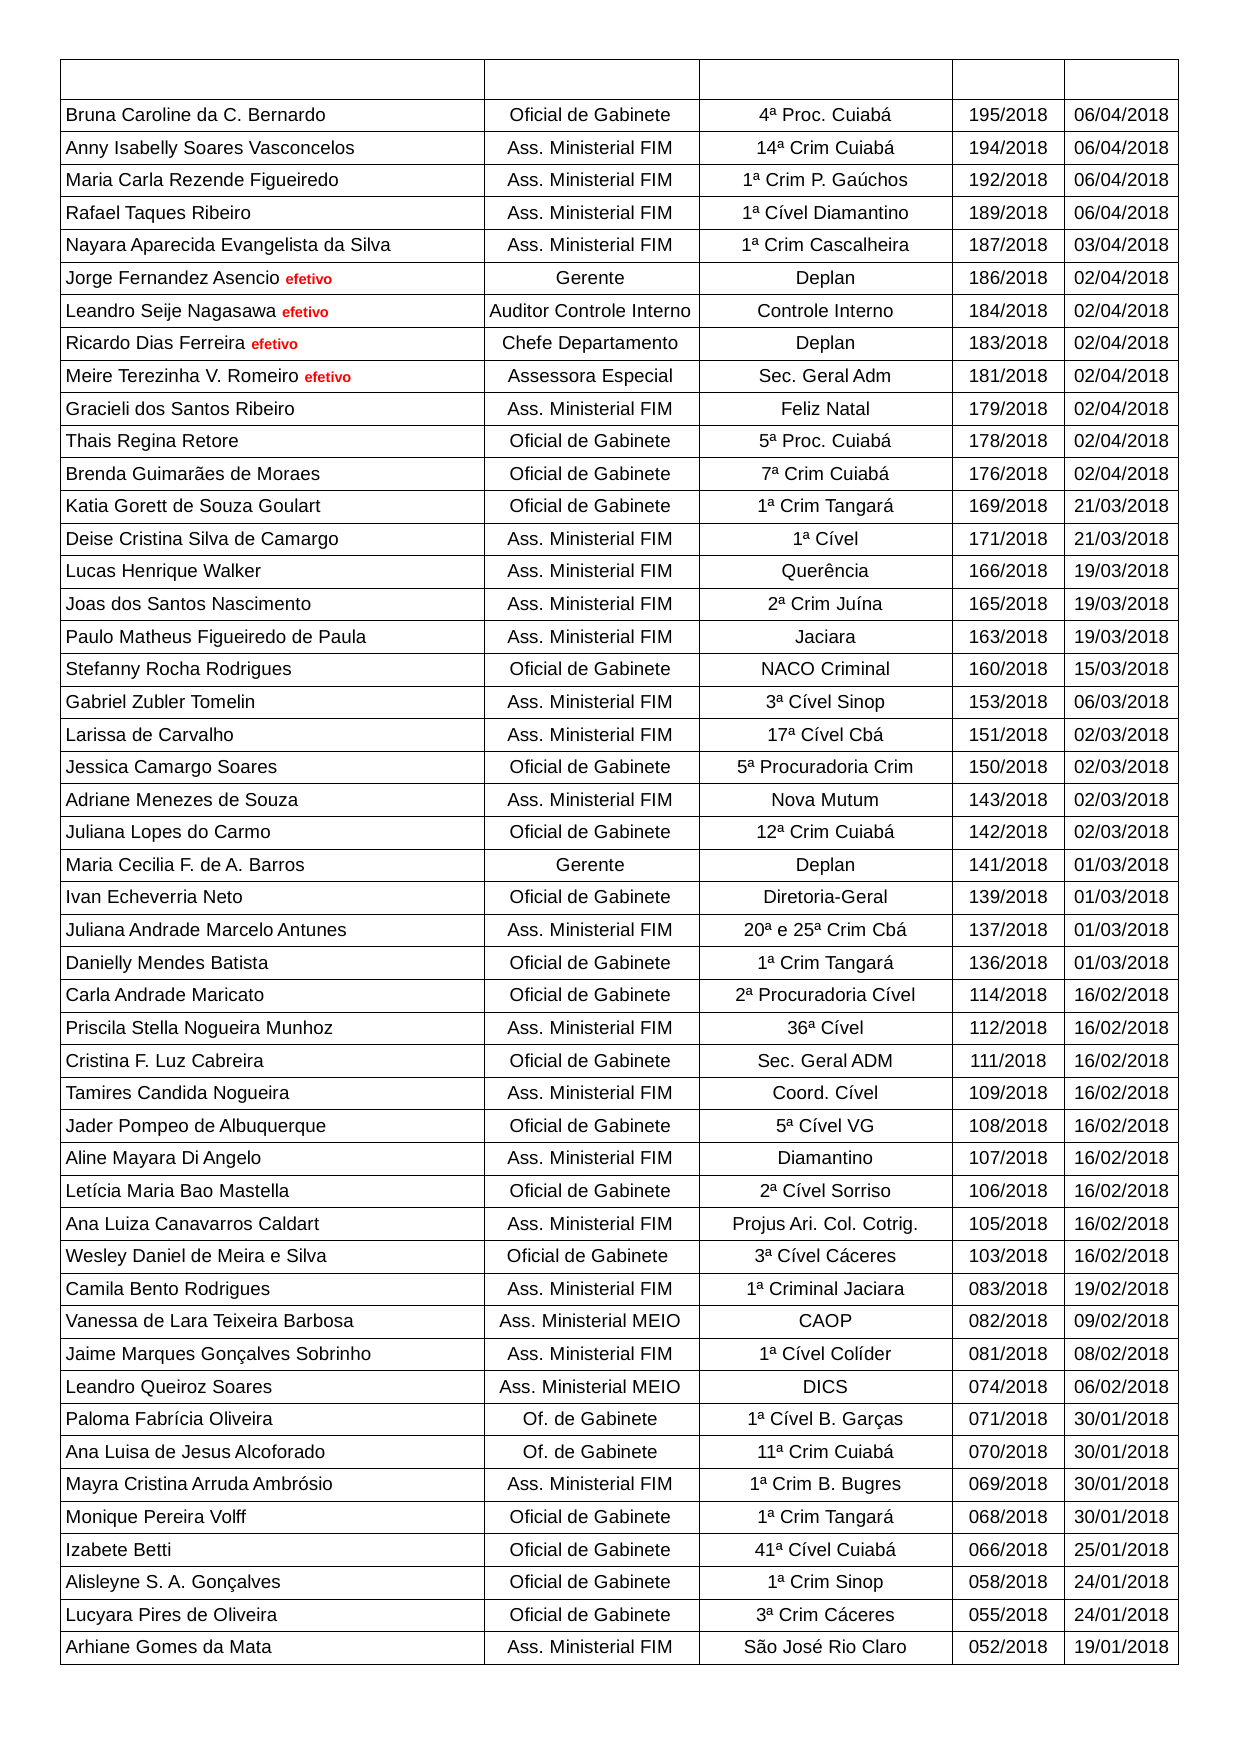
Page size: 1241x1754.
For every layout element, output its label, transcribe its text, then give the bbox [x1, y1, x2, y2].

table_cell Meire Terezinha V. Romeiro efetivo [61, 361, 484, 392]
table_cell 195/2018 [953, 100, 1064, 131]
table_cell Oficial de Gabinete [485, 1502, 699, 1533]
table_cell 01/03/2018 [1065, 882, 1178, 914]
table_cell 16/02/2018 [1065, 1045, 1178, 1077]
table_cell Ass. Ministerial FIM [485, 1078, 699, 1109]
table_cell Oficial de Gabinete [485, 947, 699, 979]
table_cell Juliana Andrade Marcelo Antunes [61, 915, 484, 946]
table_cell 083/2018 [953, 1274, 1064, 1305]
table_cell 16/02/2018 [1065, 1013, 1178, 1044]
table_cell 15/03/2018 [1065, 654, 1178, 686]
table_cell 02/04/2018 [1065, 328, 1178, 359]
table_cell Oficial de Gabinete [485, 1600, 699, 1631]
table_cell Oficial de Gabinete [485, 458, 699, 490]
table_cell 171/2018 [953, 524, 1064, 555]
table_cell 30/01/2018 [1065, 1469, 1178, 1501]
table_cell 11ª Crim Cuiabá [700, 1436, 952, 1468]
table_cell Ass. Ministerial FIM [485, 393, 699, 425]
table_cell 112/2018 [953, 1013, 1064, 1044]
table_cell 06/04/2018 [1065, 165, 1178, 196]
table_cell Camila Bento Rodrigues [61, 1274, 484, 1305]
table_cell Tamires Candida Nogueira [61, 1078, 484, 1109]
table_cell 1ª Cível B. Garças [700, 1404, 952, 1435]
table_cell 186/2018 [953, 263, 1064, 294]
table_cell 24/01/2018 [1065, 1600, 1178, 1631]
table_cell Katia Gorett de Souza Goulart [61, 491, 484, 522]
table_cell 08/02/2018 [1065, 1339, 1178, 1370]
table_cell Thais Regina Retore [61, 426, 484, 457]
table_cell Deplan [700, 263, 952, 294]
table_cell Paulo Matheus Figueiredo de Paula [61, 621, 484, 653]
table_cell Adriane Menezes de Souza [61, 784, 484, 816]
table_cell Projus Ari. Col. Cotrig. [700, 1208, 952, 1240]
table_cell 136/2018 [953, 947, 1064, 979]
table_cell Ana Luiza Canavarros Caldart [61, 1208, 484, 1240]
table_cell 163/2018 [953, 621, 1064, 653]
table_cell 16/02/2018 [1065, 1078, 1178, 1109]
table_cell 09/02/2018 [1065, 1306, 1178, 1338]
table_cell 111/2018 [953, 1045, 1064, 1077]
table_cell Ass. Ministerial FIM [485, 589, 699, 620]
table_cell 16/02/2018 [1065, 1110, 1178, 1142]
table_cell 153/2018 [953, 687, 1064, 718]
table_cell Maria Carla Rezende Figueiredo [61, 165, 484, 196]
table_cell Ass. Ministerial FIM [485, 1632, 699, 1664]
table_cell 109/2018 [953, 1078, 1064, 1109]
table_cell 1ª Crim P. Gaúchos [700, 165, 952, 196]
table_cell 070/2018 [953, 1436, 1064, 1468]
table_cell 181/2018 [953, 361, 1064, 392]
table_cell 06/04/2018 [1065, 197, 1178, 229]
table_header [953, 60, 1064, 99]
table_cell 179/2018 [953, 393, 1064, 425]
table_cell Oficial de Gabinete [485, 1176, 699, 1207]
table_cell Priscila Stella Nogueira Munhoz [61, 1013, 484, 1044]
table_cell Sec. Geral Adm [700, 361, 952, 392]
table_cell Paloma Fabrícia Oliveira [61, 1404, 484, 1435]
table_header [61, 60, 484, 99]
table_cell 055/2018 [953, 1600, 1064, 1631]
table_cell Chefe Departamento [485, 328, 699, 359]
table_cell 02/03/2018 [1065, 817, 1178, 848]
table_cell 16/02/2018 [1065, 1241, 1178, 1272]
table_cell Stefanny Rocha Rodrigues [61, 654, 484, 686]
table_cell Oficial de Gabinete [485, 1534, 699, 1566]
table_cell 194/2018 [953, 132, 1064, 164]
table_cell 2ª Cível Sorriso [700, 1176, 952, 1207]
table_cell 5ª Proc. Cuiabá [700, 426, 952, 457]
table_cell 02/03/2018 [1065, 752, 1178, 783]
table_cell 052/2018 [953, 1632, 1064, 1664]
table_cell Deplan [700, 328, 952, 359]
table_cell 1ª Cível Colíder [700, 1339, 952, 1370]
table_cell Brenda Guimarães de Moraes [61, 458, 484, 490]
table_cell 1ª Crim B. Bugres [700, 1469, 952, 1501]
table_cell Auditor Controle Interno [485, 295, 699, 327]
table_cell 150/2018 [953, 752, 1064, 783]
table_cell 107/2018 [953, 1143, 1064, 1174]
table_cell Ass. Ministerial FIM [485, 132, 699, 164]
table_cell Monique Pereira Volff [61, 1502, 484, 1533]
table_cell Oficial de Gabinete [485, 1045, 699, 1077]
table_header [700, 60, 952, 99]
table_cell 17ª Cível Cbá [700, 719, 952, 751]
table_cell 114/2018 [953, 980, 1064, 1012]
table_cell Lucyara Pires de Oliveira [61, 1600, 484, 1631]
table_cell 081/2018 [953, 1339, 1064, 1370]
table_cell Cristina F. Luz Cabreira [61, 1045, 484, 1077]
table_cell 02/04/2018 [1065, 361, 1178, 392]
table_cell 30/01/2018 [1065, 1404, 1178, 1435]
table_cell 3ª Cível Cáceres [700, 1241, 952, 1272]
table_cell Arhiane Gomes da Mata [61, 1632, 484, 1664]
table_cell 06/04/2018 [1065, 100, 1178, 131]
table_cell Anny Isabelly Soares Vasconcelos [61, 132, 484, 164]
table_cell 165/2018 [953, 589, 1064, 620]
table_cell 14ª Crim Cuiabá [700, 132, 952, 164]
table_cell 02/04/2018 [1065, 393, 1178, 425]
table_cell Deise Cristina Silva de Camargo [61, 524, 484, 555]
table_cell Diretoria-Geral [700, 882, 952, 914]
table_cell 066/2018 [953, 1534, 1064, 1566]
table_cell Ass. Ministerial MEIO [485, 1371, 699, 1403]
table_cell Ass. Ministerial FIM [485, 1469, 699, 1501]
table_cell 19/02/2018 [1065, 1274, 1178, 1305]
table_cell Of. de Gabinete [485, 1436, 699, 1468]
table_cell Gabriel Zubler Tomelin [61, 687, 484, 718]
table_cell 16/02/2018 [1065, 1176, 1178, 1207]
table_cell 01/03/2018 [1065, 850, 1178, 881]
table_cell 3ª Crim Cáceres [700, 1600, 952, 1631]
table_cell 2ª Crim Juína [700, 589, 952, 620]
table_cell 02/04/2018 [1065, 295, 1178, 327]
table_cell 183/2018 [953, 328, 1064, 359]
table_cell Deplan [700, 850, 952, 881]
table_cell 02/04/2018 [1065, 458, 1178, 490]
table_cell Maria Cecilia F. de A. Barros [61, 850, 484, 881]
table_cell Gerente [485, 263, 699, 294]
table_cell Oficial de Gabinete [485, 752, 699, 783]
table_cell 058/2018 [953, 1567, 1064, 1598]
table_cell CAOP [700, 1306, 952, 1338]
table_cell Ivan Echeverria Neto [61, 882, 484, 914]
table_cell 141/2018 [953, 850, 1064, 881]
table_cell 1ª Crim Sinop [700, 1567, 952, 1598]
table_cell 142/2018 [953, 817, 1064, 848]
table_cell 105/2018 [953, 1208, 1064, 1240]
table_cell NACO Criminal [700, 654, 952, 686]
table_cell 139/2018 [953, 882, 1064, 914]
table_cell 2ª Procuradoria Cível [700, 980, 952, 1012]
table_cell Ricardo Dias Ferreira efetivo [61, 328, 484, 359]
table_cell Rafael Taques Ribeiro [61, 197, 484, 229]
table_cell 1ª Crim Tangará [700, 491, 952, 522]
table_cell 20ª e 25ª Crim Cbá [700, 915, 952, 946]
table_cell Bruna Caroline da C. Bernardo [61, 100, 484, 131]
table_cell Ass. Ministerial FIM [485, 719, 699, 751]
table_cell Feliz Natal [700, 393, 952, 425]
table_cell Oficial de Gabinete [485, 654, 699, 686]
table_cell 1ª Criminal Jaciara [700, 1274, 952, 1305]
table_cell Sec. Geral ADM [700, 1045, 952, 1077]
table_cell Oficial de Gabinete [485, 426, 699, 457]
table_cell Oficial de Gabinete [485, 1567, 699, 1598]
table_cell Ass. Ministerial FIM [485, 1274, 699, 1305]
table_cell Jorge Fernandez Asencio efetivo [61, 263, 484, 294]
table_cell Ass. Ministerial FIM [485, 1013, 699, 1044]
table_cell Oficial de Gabinete [485, 882, 699, 914]
table_cell Juliana Lopes do Carmo [61, 817, 484, 848]
table_cell Letícia Maria Bao Mastella [61, 1176, 484, 1207]
table_cell 176/2018 [953, 458, 1064, 490]
table_cell 103/2018 [953, 1241, 1064, 1272]
table_cell 41ª Cível Cuiabá [700, 1534, 952, 1566]
table_cell 3ª Cível Sinop [700, 687, 952, 718]
table_cell Oficial de Gabinete [485, 817, 699, 848]
table_cell São José Rio Claro [700, 1632, 952, 1664]
table_cell 108/2018 [953, 1110, 1064, 1142]
table_cell Ass. Ministerial FIM [485, 524, 699, 555]
table_cell Oficial de Gabinete [485, 100, 699, 131]
table_cell 5ª Cível VG [700, 1110, 952, 1142]
table_cell Danielly Mendes Batista [61, 947, 484, 979]
table_cell Coord. Cível [700, 1078, 952, 1109]
table_cell Izabete Betti [61, 1534, 484, 1566]
table_cell 178/2018 [953, 426, 1064, 457]
table_cell 02/04/2018 [1065, 263, 1178, 294]
table_cell Ass. Ministerial FIM [485, 1208, 699, 1240]
table_cell 187/2018 [953, 230, 1064, 262]
table_cell 189/2018 [953, 197, 1064, 229]
table_cell 06/04/2018 [1065, 132, 1178, 164]
table_cell 068/2018 [953, 1502, 1064, 1533]
table_cell 25/01/2018 [1065, 1534, 1178, 1566]
table_cell 21/03/2018 [1065, 491, 1178, 522]
table_cell Nova Mutum [700, 784, 952, 816]
table_cell 16/02/2018 [1065, 1143, 1178, 1174]
table_cell 1ª Crim Cascalheira [700, 230, 952, 262]
table_cell Ana Luisa de Jesus Alcoforado [61, 1436, 484, 1468]
table_cell 36ª Cível [700, 1013, 952, 1044]
table_cell Oficial de Gabinete [485, 1110, 699, 1142]
table_cell Gerente [485, 850, 699, 881]
table_cell Alisleyne S. A. Gonçalves [61, 1567, 484, 1598]
table_cell 19/03/2018 [1065, 556, 1178, 588]
table_cell DICS [700, 1371, 952, 1403]
table_cell Ass. Ministerial FIM [485, 197, 699, 229]
table_cell Ass. Ministerial FIM [485, 230, 699, 262]
table_cell Leandro Seije Nagasawa efetivo [61, 295, 484, 327]
table_cell Ass. Ministerial FIM [485, 784, 699, 816]
table_cell 192/2018 [953, 165, 1064, 196]
table_cell 151/2018 [953, 719, 1064, 751]
table_cell Carla Andrade Maricato [61, 980, 484, 1012]
table_cell 1ª Cível Diamantino [700, 197, 952, 229]
table_cell Leandro Queiroz Soares [61, 1371, 484, 1403]
table_cell Ass. Ministerial FIM [485, 1339, 699, 1370]
table_cell 137/2018 [953, 915, 1064, 946]
table_cell 160/2018 [953, 654, 1064, 686]
table_cell Ass. Ministerial FIM [485, 687, 699, 718]
table_cell 30/01/2018 [1065, 1502, 1178, 1533]
table_cell Querência [700, 556, 952, 588]
table_cell Ass. Ministerial FIM [485, 621, 699, 653]
table_cell Oficial de Gabinete [485, 1241, 699, 1272]
table_cell 184/2018 [953, 295, 1064, 327]
table_cell 106/2018 [953, 1176, 1064, 1207]
table_cell 03/04/2018 [1065, 230, 1178, 262]
table_cell 071/2018 [953, 1404, 1064, 1435]
table_cell Jader Pompeo de Albuquerque [61, 1110, 484, 1142]
table_cell 16/02/2018 [1065, 980, 1178, 1012]
table_cell 166/2018 [953, 556, 1064, 588]
table_cell Jaciara [700, 621, 952, 653]
table_cell Ass. Ministerial FIM [485, 556, 699, 588]
table_cell Vanessa de Lara Teixeira Barbosa [61, 1306, 484, 1338]
table_cell Ass. Ministerial FIM [485, 1143, 699, 1174]
table_cell 1ª Cível [700, 524, 952, 555]
table_cell 02/03/2018 [1065, 719, 1178, 751]
table_cell 169/2018 [953, 491, 1064, 522]
table_cell Nayara Aparecida Evangelista da Silva [61, 230, 484, 262]
table_cell 1ª Crim Tangará [700, 1502, 952, 1533]
table_cell Of. de Gabinete [485, 1404, 699, 1435]
table_cell 19/03/2018 [1065, 589, 1178, 620]
table_cell 7ª Crim Cuiabá [700, 458, 952, 490]
table_cell 074/2018 [953, 1371, 1064, 1403]
table_cell Joas dos Santos Nascimento [61, 589, 484, 620]
table_cell 30/01/2018 [1065, 1436, 1178, 1468]
table_cell 12ª Crim Cuiabá [700, 817, 952, 848]
table_cell 24/01/2018 [1065, 1567, 1178, 1598]
table_cell 02/03/2018 [1065, 784, 1178, 816]
table_cell 19/01/2018 [1065, 1632, 1178, 1664]
table_cell 082/2018 [953, 1306, 1064, 1338]
table_cell Wesley Daniel de Meira e Silva [61, 1241, 484, 1272]
table_cell Gracieli dos Santos Ribeiro [61, 393, 484, 425]
table_cell Mayra Cristina Arruda Ambrósio [61, 1469, 484, 1501]
table_cell 19/03/2018 [1065, 621, 1178, 653]
table_cell Oficial de Gabinete [485, 980, 699, 1012]
table_cell 02/04/2018 [1065, 426, 1178, 457]
table_cell Diamantino [700, 1143, 952, 1174]
table_cell Oficial de Gabinete [485, 491, 699, 522]
table_cell 01/03/2018 [1065, 947, 1178, 979]
table_cell 16/02/2018 [1065, 1208, 1178, 1240]
table_cell Ass. Ministerial FIM [485, 915, 699, 946]
table_cell Lucas Henrique Walker [61, 556, 484, 588]
table_cell 01/03/2018 [1065, 915, 1178, 946]
table_header [1065, 60, 1178, 99]
table_cell 4ª Proc. Cuiabá [700, 100, 952, 131]
table_cell 069/2018 [953, 1469, 1064, 1501]
table_cell 06/03/2018 [1065, 687, 1178, 718]
table_cell Ass. Ministerial FIM [485, 165, 699, 196]
table_cell Controle Interno [700, 295, 952, 327]
table_cell 143/2018 [953, 784, 1064, 816]
table_cell 21/03/2018 [1065, 524, 1178, 555]
table_cell Larissa de Carvalho [61, 719, 484, 751]
table_cell Assessora Especial [485, 361, 699, 392]
table_header [485, 60, 699, 99]
table_cell 5ª Procuradoria Crim [700, 752, 952, 783]
table_cell 1ª Crim Tangará [700, 947, 952, 979]
table_cell Ass. Ministerial MEIO [485, 1306, 699, 1338]
table_cell Jessica Camargo Soares [61, 752, 484, 783]
table_cell Aline Mayara Di Angelo [61, 1143, 484, 1174]
table_cell Jaime Marques Gonçalves Sobrinho [61, 1339, 484, 1370]
table_cell 06/02/2018 [1065, 1371, 1178, 1403]
